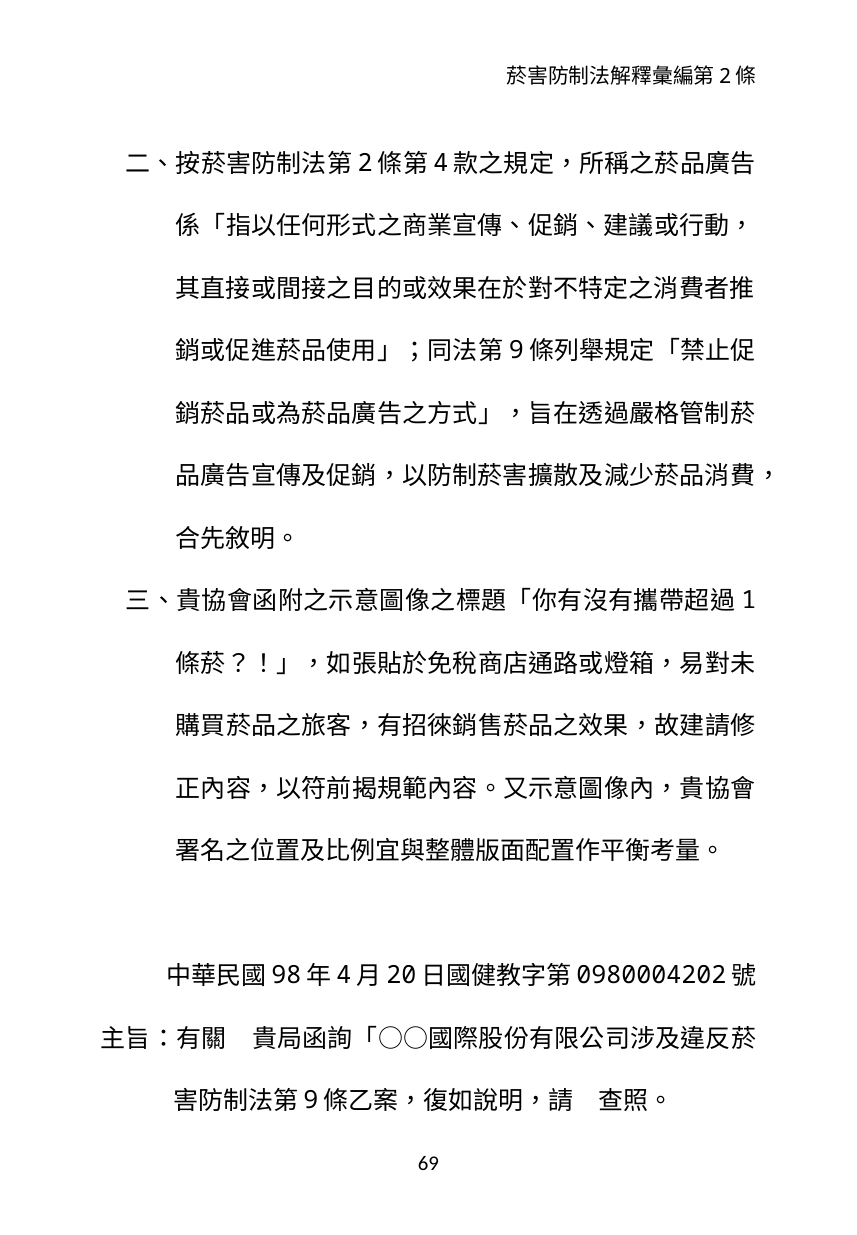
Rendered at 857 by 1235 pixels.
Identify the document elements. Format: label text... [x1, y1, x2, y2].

list 三、貴協會函附之示意圖像之標題「你有沒有攜帶超過1條菸？！」，如張貼於免稅商店通路或燈箱，易對未購買菸品之旅客，有招徠銷售菸品之效果，故建請修正內容，以符前揭規範內容。又示意圖像內，貴協會署名之位置及比例宜與整體版面配置作平衡考量。 [125, 557, 756, 869]
list 主旨：有關 貴局函詢「○○國際股份有限公司涉及違反菸害防制法第9條乙案，復如說明，請 查照。 [100, 994, 756, 1119]
text 中華民國98年4月20日國健教字第0980004202號 [100, 932, 756, 994]
list 二、按菸害防制法第2條第4款之規定，所稱之菸品廣告係「指以任何形式之商業宣傳、促銷、建議或行動，其直接或間接之目的或效果在於對不特定之消費者推銷或促進菸品使用」；同法第9條列舉規定「禁止促銷菸品或為菸品廣告之方式」，旨在透過嚴格管制菸品廣告宣傳及促銷，以防制菸害擴散及減少菸品消費，合先敘明。 [125, 119, 756, 557]
